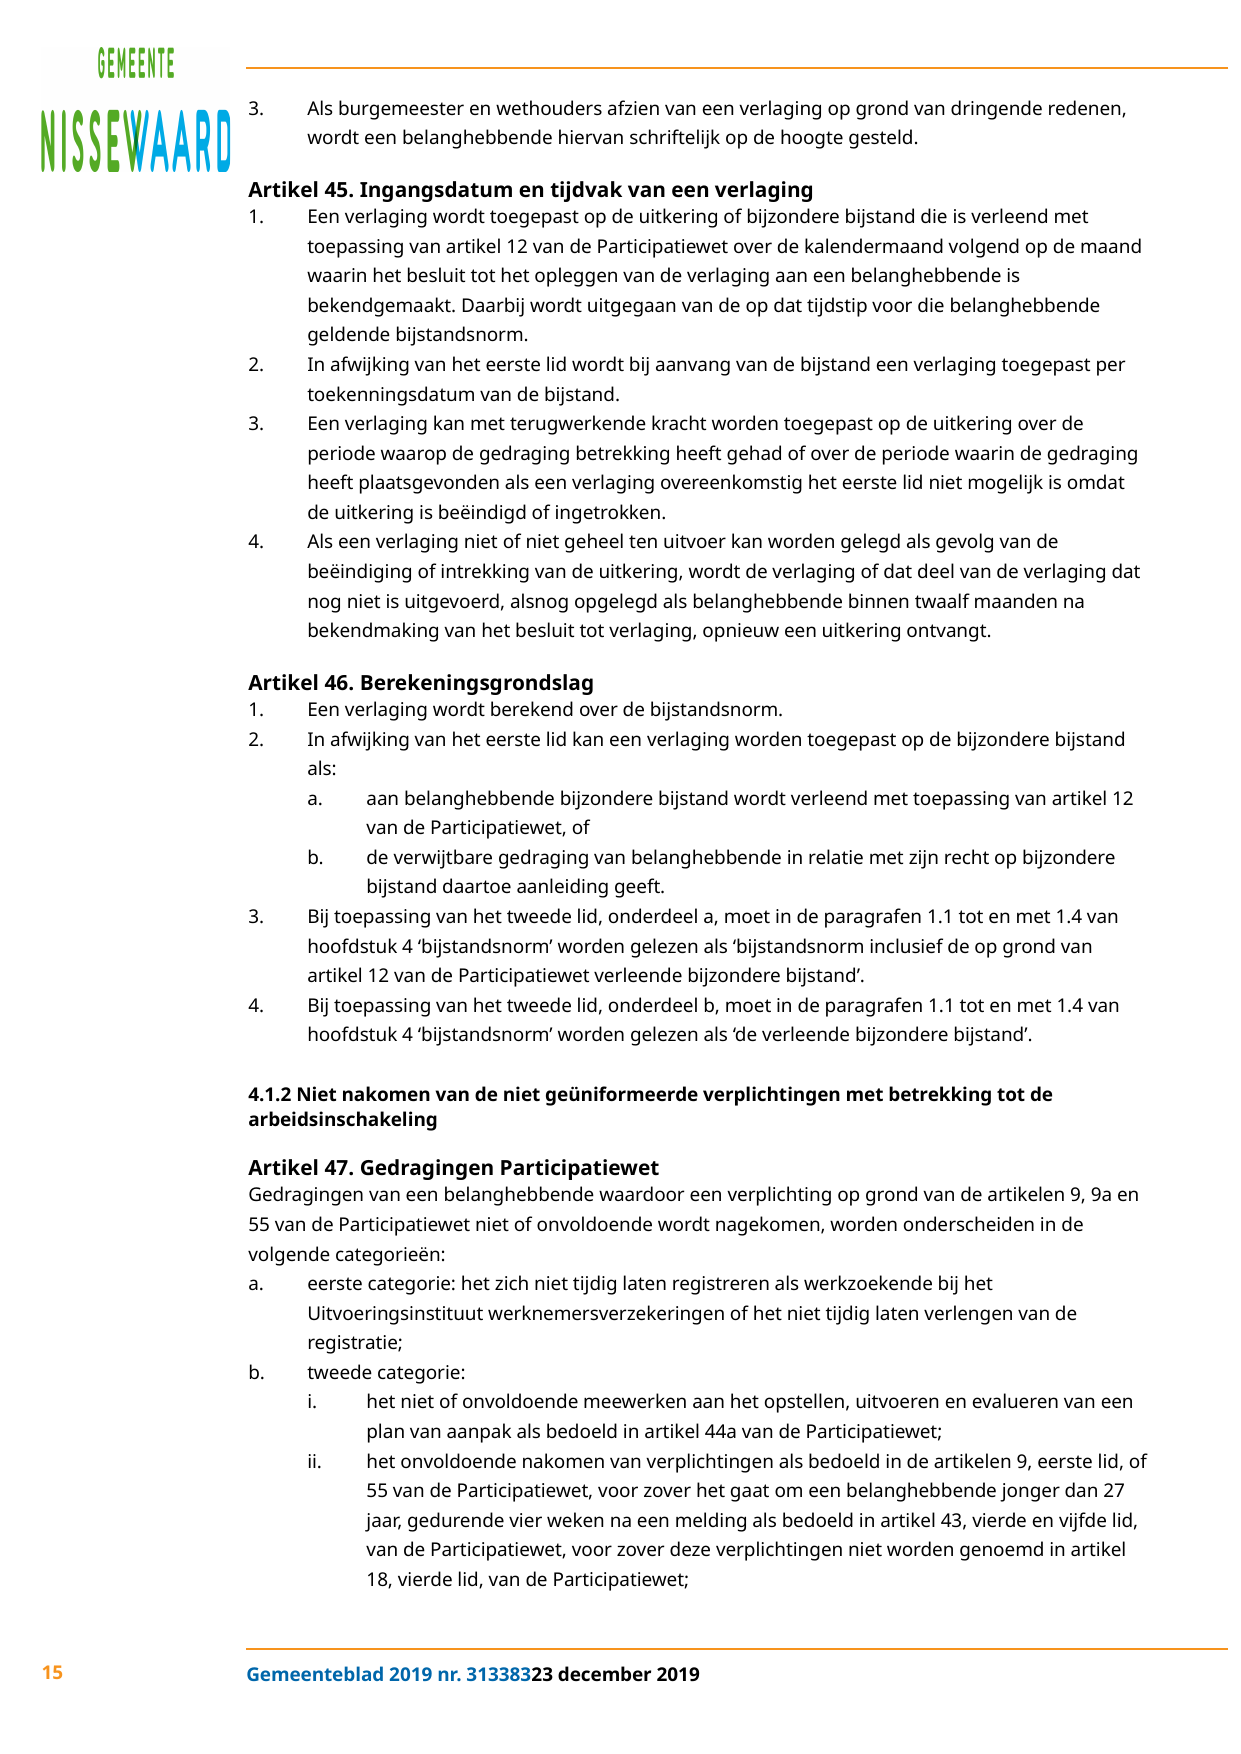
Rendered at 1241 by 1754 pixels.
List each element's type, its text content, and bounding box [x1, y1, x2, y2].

list Als burgemeester en wethouders afzien van een verlaging op grond van dringende redenen, wordt een belanghebbende hiervan schriftelijk op de hoogte gesteld. [248, 95, 1152, 150]
picture [176, 157, 187, 172]
list het niet of onvoldoende meewerken aan het opstellen, uitvoeren en evalueren van een plan van aanpak als bedoeld in artikel 44a van de Participatiewet; [307, 1389, 1152, 1444]
list Een verlaging wordt berekend over de bijstandsnorm. [248, 696, 1152, 722]
picture [200, 151, 206, 172]
text Artikel 46. Berekeningsgrondslag [248, 668, 1152, 696]
list Als een verlaging niet of niet geheel ten uitvoer kan worden gelegd als gevolg van de beëindiging of intrekking van de uitkering, wordt de verlaging of dat deel van de verlaging dat nog niet is uitgevoerd, alsnog opgelegd als belanghebbende binnen twaalf maanden na bekendmaking van het besluit tot verlaging, opnieuw een uitkering ontvangt. [248, 529, 1152, 643]
picture [201, 122, 206, 138]
text Artikel 45. Ingangsdatum en tijdvak van een verlaging [248, 175, 1152, 203]
list Een verlaging wordt toegepast op de uitkering of bijzondere bijstand die is verleend met toepassing van artikel 12 van de Participatiewet over de kalendermaand volgend op de maand waarin het besluit tot het opleggen van de verlaging aan een belanghebbende is bekendgemaakt. Daarbij wordt uitgegaan van de op dat tijdstip voor die belanghebbende geldende bijstandsnorm. [248, 203, 1152, 347]
list In afwijking van het eerste lid wordt bij aanvang van de bijstand een verlaging toegepast per toekenningsdatum van de bijstand. [248, 351, 1152, 406]
picture [222, 122, 227, 160]
text Gedragingen van een belanghebbende waardoor een verplichting op grond van de artikelen 9, 9a en 55 van de Participatiewet niet of onvoldoende wordt nagekomen, worden onderscheiden in de volgende categorieën: [248, 1182, 1152, 1266]
list Bij toepassing van het tweede lid, onderdeel b, moet in de paragrafen 1.1 tot en met 1.4 van hoofdstuk 4 ‘bijstandsnorm’ worden gelezen als ‘de verleende bijzondere bijstand’. [248, 992, 1152, 1047]
list Een verlaging kan met terugwerkende kracht worden toegepast op de uitkering over de periode waarop de gedraging betrekking heeft gehad of over de periode waarin de gedraging heeft plaatsgevonden als een verlaging overeenkomstig het eerste lid niet mogelijk is omdat de uitkering is beëindigd of ingetrokken. [248, 410, 1152, 525]
picture [154, 157, 165, 172]
list het onvoldoende nakomen van verplichtingen als bedoeld in de artikelen 9, eerste lid, of 55 van de Participatiewet, voor zover het gaat om een belanghebbende jonger dan 27 jaar, gedurende vier weken na een melding als bedoeld in artikel 43, vierde en vijfde lid, van de Participatiewet, voor zover deze verplichtingen niet worden genoemd in artikel 18, vierde lid, van de Participatiewet; [307, 1448, 1152, 1592]
text Artikel 47. Gedragingen Participatiewet [248, 1153, 1152, 1182]
picture [41, 47, 231, 172]
list aan belanghebbende bijzondere bijstand wordt verleend met toepassing van artikel 12 van de Participatiewet, of [307, 785, 1152, 840]
list Bij toepassing van het tweede lid, onderdeel a, moet in de paragrafen 1.1 tot en met 1.4 van hoofdstuk 4 ‘bijstandsnorm’ worden gelezen als ‘bijstandsnorm inclusief de op grond van artikel 12 van de Participatiewet verleende bijzondere bijstand’. [248, 903, 1152, 988]
list de verwijtbare gedraging van belanghebbende in relatie met zijn recht op bijzondere bijstand daartoe aanleiding geeft. [307, 844, 1152, 899]
list In afwijking van het eerste lid kan een verlaging worden toegepast op de bijzondere bijstand als: [248, 726, 1152, 781]
list tweede categorie: [248, 1359, 1152, 1385]
list eerste categorie: het zich niet tijdig laten registreren als werkzoekende bij het Uitvoeringsinstituut werknemersverzekeringen of het niet tijdig laten verlengen van de registratie; [248, 1270, 1152, 1355]
text 4.1.2 Niet nakomen van de niet geüniformeerde verplichtingen met betrekking tot de arbeidsinschakeling [248, 1081, 1152, 1132]
